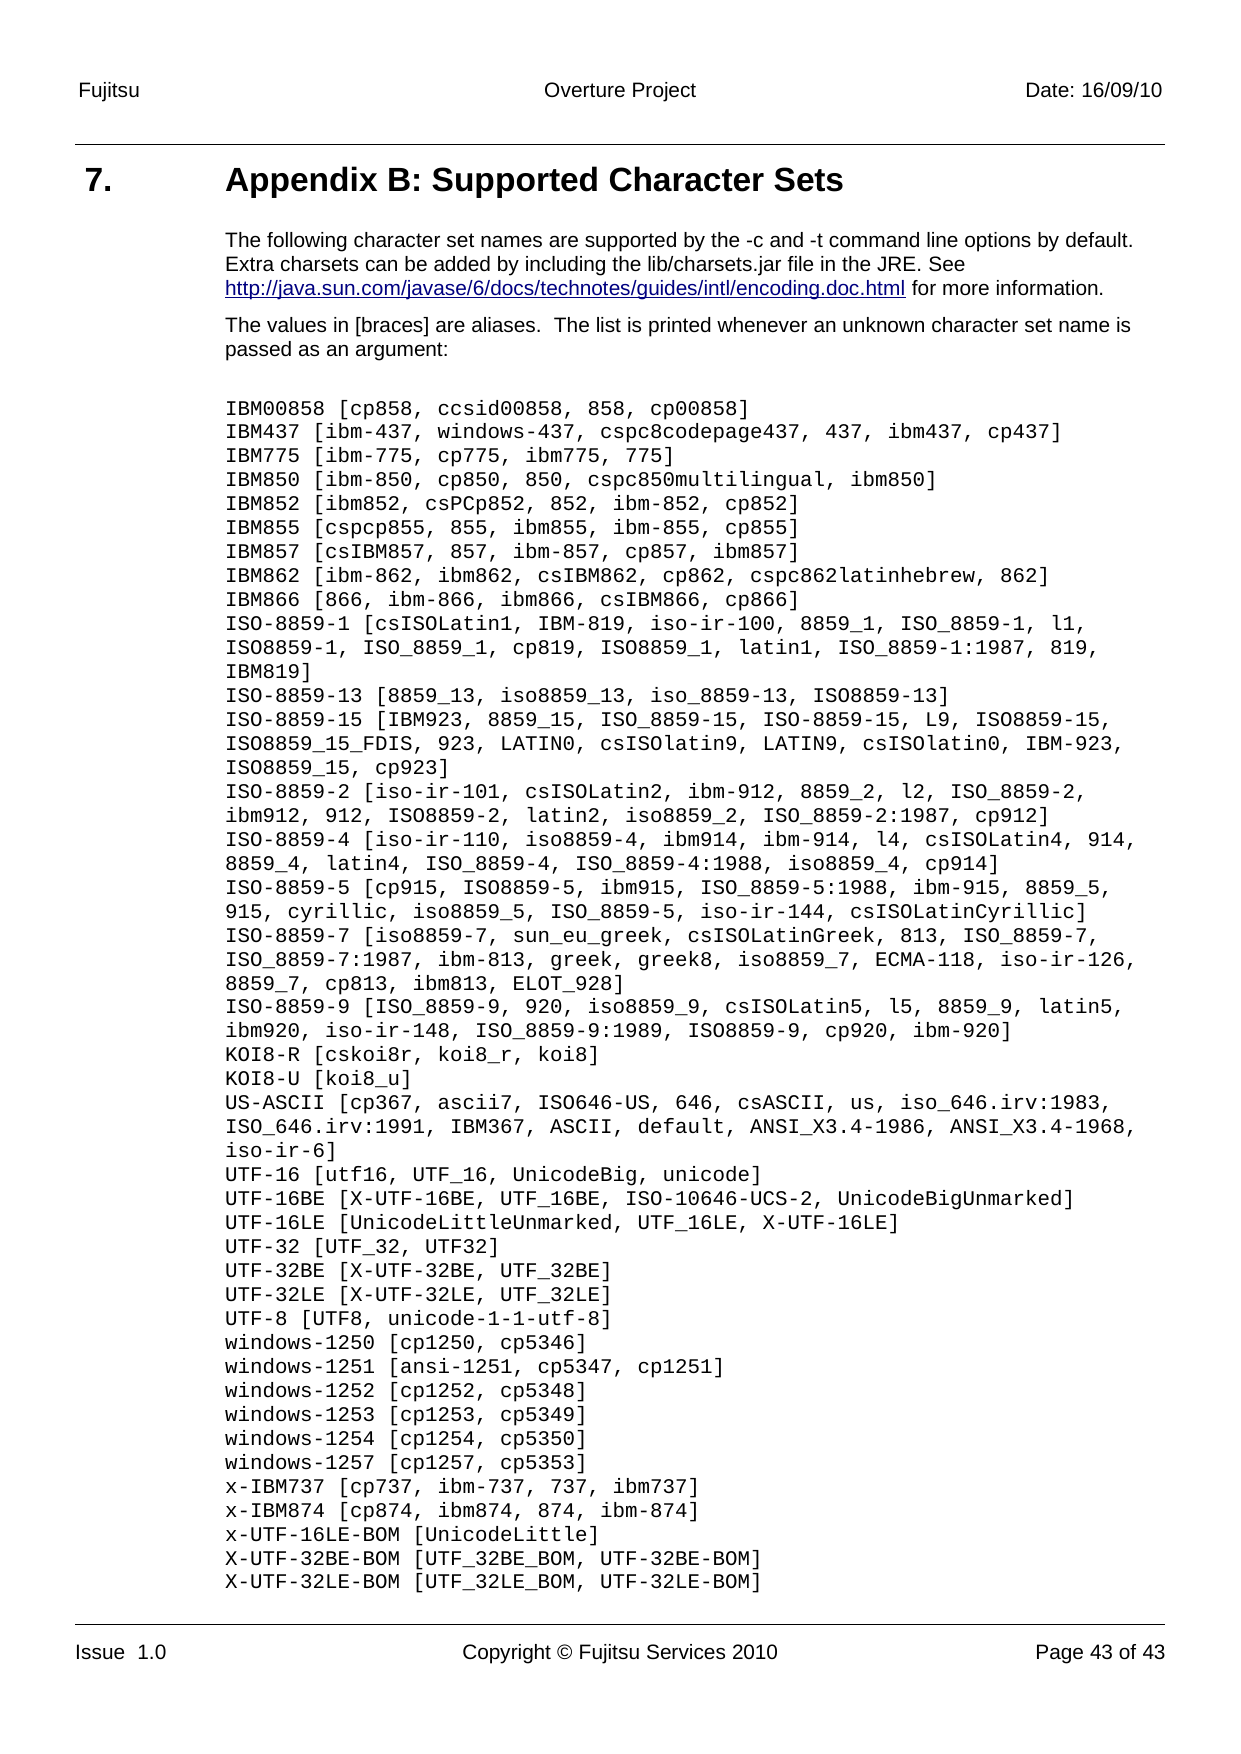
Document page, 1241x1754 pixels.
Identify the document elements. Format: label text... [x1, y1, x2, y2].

text ISO-8859-15 [IBM923, 8859_15, ISO_8859-15, ISO-8859-15, L9, ISO8859-15, ISO8859_15_FDIS, 923, LATIN0, csISOlatin9, LATIN9, csISOlatin0, IBM-923, ISO8859_15, cp923] [225, 709, 1165, 781]
text The following character set names are supported by the -c and -t command line options by default. Extra charsets can be added by including the lib/charsets.jar file in the JRE. See http://java.sun.com/javase/6/docs/technotes/guides/intl/encoding.doc.html for more information. [225, 228, 1165, 300]
subtitle Appendix B: Supported Character Sets [75, 160, 1165, 198]
text IBM852 [ibm852, csPCp852, 852, ibm-852, cp852] [225, 493, 1165, 517]
text UTF-16 [utf16, UTF_16, UnicodeBig, unicode] [225, 1164, 1165, 1188]
text US-ASCII [cp367, ascii7, ISO646-US, 646, csASCII, us, iso_646.irv:1983, ISO_646.irv:1991, IBM367, ASCII, default, ANSI_X3.4-1986, ANSI_X3.4-1968, iso-ir-6] [225, 1092, 1165, 1164]
text ISO-8859-13 [8859_13, iso8859_13, iso_8859-13, ISO8859-13] [225, 685, 1165, 709]
text IBM437 [ibm-437, windows-437, cspc8codepage437, 437, ibm437, cp437] [225, 421, 1165, 445]
text ISO-8859-9 [ISO_8859-9, 920, iso8859_9, csISOLatin5, l5, 8859_9, latin5, ibm920, iso-ir-148, ISO_8859-9:1989, ISO8859-9, cp920, ibm-920] [225, 996, 1165, 1044]
text UTF-8 [UTF8, unicode-1-1-utf-8] [225, 1308, 1165, 1332]
text IBM850 [ibm-850, cp850, 850, cspc850multilingual, ibm850] [225, 469, 1165, 493]
text UTF-16LE [UnicodeLittleUnmarked, UTF_16LE, X-UTF-16LE] [225, 1212, 1165, 1236]
text ISO-8859-4 [iso-ir-110, iso8859-4, ibm914, ibm-914, l4, csISOLatin4, 914, 8859_4, latin4, ISO_8859-4, ISO_8859-4:1988, iso8859_4, cp914] [225, 829, 1165, 877]
text KOI8-U [koi8_u] [225, 1068, 1165, 1092]
text IBM862 [ibm-862, ibm862, csIBM862, cp862, cspc862latinhebrew, 862] [225, 565, 1165, 589]
text The values in [braces] are aliases. The list is printed whenever an unknown character set name is passed as an argument: [225, 313, 1165, 361]
text x-IBM737 [cp737, ibm-737, 737, ibm737] [225, 1476, 1165, 1499]
text UTF-32BE [X-UTF-32BE, UTF_32BE] [225, 1260, 1165, 1284]
text X-UTF-32LE-BOM [UTF_32LE_BOM, UTF-32LE-BOM] [225, 1571, 1165, 1595]
text x-IBM874 [cp874, ibm874, 874, ibm-874] [225, 1499, 1165, 1523]
text ISO-8859-2 [iso-ir-101, csISOLatin2, ibm-912, 8859_2, l2, ISO_8859-2, ibm912, 912, ISO8859-2, latin2, iso8859_2, ISO_8859-2:1987, cp912] [225, 781, 1165, 829]
text KOI8-R [cskoi8r, koi8_r, koi8] [225, 1044, 1165, 1068]
text windows-1250 [cp1250, cp5346] [225, 1332, 1165, 1356]
text windows-1254 [cp1254, cp5350] [225, 1428, 1165, 1452]
text UTF-32LE [X-UTF-32LE, UTF_32LE] [225, 1284, 1165, 1308]
text IBM775 [ibm-775, cp775, ibm775, 775] [225, 445, 1165, 469]
text windows-1257 [cp1257, cp5353] [225, 1452, 1165, 1476]
text windows-1252 [cp1252, cp5348] [225, 1380, 1165, 1404]
text UTF-16BE [X-UTF-16BE, UTF_16BE, ISO-10646-UCS-2, UnicodeBigUnmarked] [225, 1188, 1165, 1212]
text ISO-8859-5 [cp915, ISO8859-5, ibm915, ISO_8859-5:1988, ibm-915, 8859_5, 915, cyrillic, iso8859_5, ISO_8859-5, iso-ir-144, csISOLatinCyrillic] [225, 877, 1165, 924]
text UTF-32 [UTF_32, UTF32] [225, 1236, 1165, 1260]
text windows-1251 [ansi-1251, cp5347, cp1251] [225, 1356, 1165, 1380]
text IBM866 [866, ibm-866, ibm866, csIBM866, cp866] [225, 589, 1165, 613]
text X-UTF-32BE-BOM [UTF_32BE_BOM, UTF-32BE-BOM] [225, 1547, 1165, 1571]
text x-UTF-16LE-BOM [UnicodeLittle] [225, 1523, 1165, 1547]
text ISO-8859-1 [csISOLatin1, IBM-819, iso-ir-100, 8859_1, ISO_8859-1, l1, ISO8859-1, ISO_8859_1, cp819, ISO8859_1, latin1, ISO_8859-1:1987, 819, IBM819] [225, 613, 1165, 685]
text windows-1253 [cp1253, cp5349] [225, 1404, 1165, 1428]
text IBM00858 [cp858, ccsid00858, 858, cp00858] [225, 397, 1165, 421]
text IBM857 [csIBM857, 857, ibm-857, cp857, ibm857] [225, 541, 1165, 565]
text IBM855 [cspcp855, 855, ibm855, ibm-855, cp855] [225, 517, 1165, 541]
text ISO-8859-7 [iso8859-7, sun_eu_greek, csISOLatinGreek, 813, ISO_8859-7, ISO_8859-7:1987, ibm-813, greek, greek8, iso8859_7, ECMA-118, iso-ir-126, 8859_7, cp813, ibm813, ELOT_928] [225, 924, 1165, 996]
